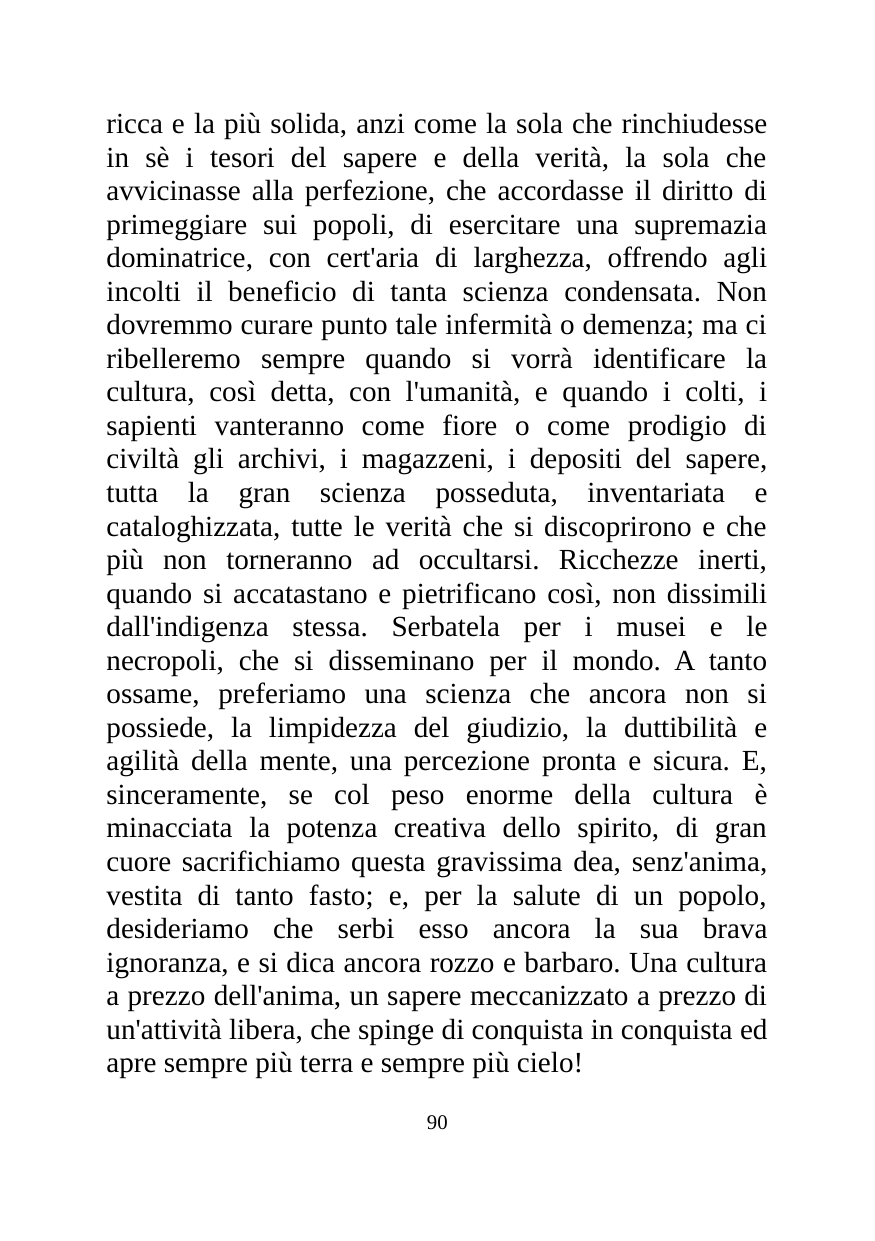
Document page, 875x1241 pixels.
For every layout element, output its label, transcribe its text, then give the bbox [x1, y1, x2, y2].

text ricca e la più solida, anzi come la sola che rinchiudesse in sè i tesori del sapere e della verità, la sola che avvicinasse alla perfezione, che accordasse il diritto di primeggiare sui popoli, di esercitare una supremazia dominatrice, con cert'aria di larghezza, offrendo agli incolti il beneficio di tanta scienza condensata. Non dovremmo curare punto tale infermità o demenza; ma ci ribelleremo sempre quando si vorrà identificare la cultura, così detta, con l'umanità, e quando i colti, i sapienti vanteranno come fiore o come prodigio di civiltà gli archivi, i magazzeni, i depositi del sapere, tutta la gran scienza posseduta, inventariata e cataloghizzata, tutte le verità che si discoprirono e che più non torneranno ad occultarsi. Ricchezze inerti, quando si accatastano e pietrificano così, non dissimili dall'indigenza stessa. Serbatela per i musei e le necropoli, che si disseminano per il mondo. A tanto ossame, preferiamo una scienza che ancora non si possiede, la limpidezza del giudizio, la duttibilità e agilità della mente, una percezione pronta e sicura. E, sinceramente, se col peso enorme della cultura è minacciata la potenza creativa dello spirito, di gran cuore sacrifichiamo questa gravissima dea, senz'anima, vestita di tanto fasto; e, per la salute di un popolo, desideriamo che serbi esso ancora la sua brava ignoranza, e si dica ancora rozzo e barbaro. Una cultura a prezzo dell'anima, un sapere meccanizzato a prezzo di un'attività libera, che spinge di conquista in conquista ed apre sempre più terra e sempre più cielo! [106, 106, 768, 1079]
